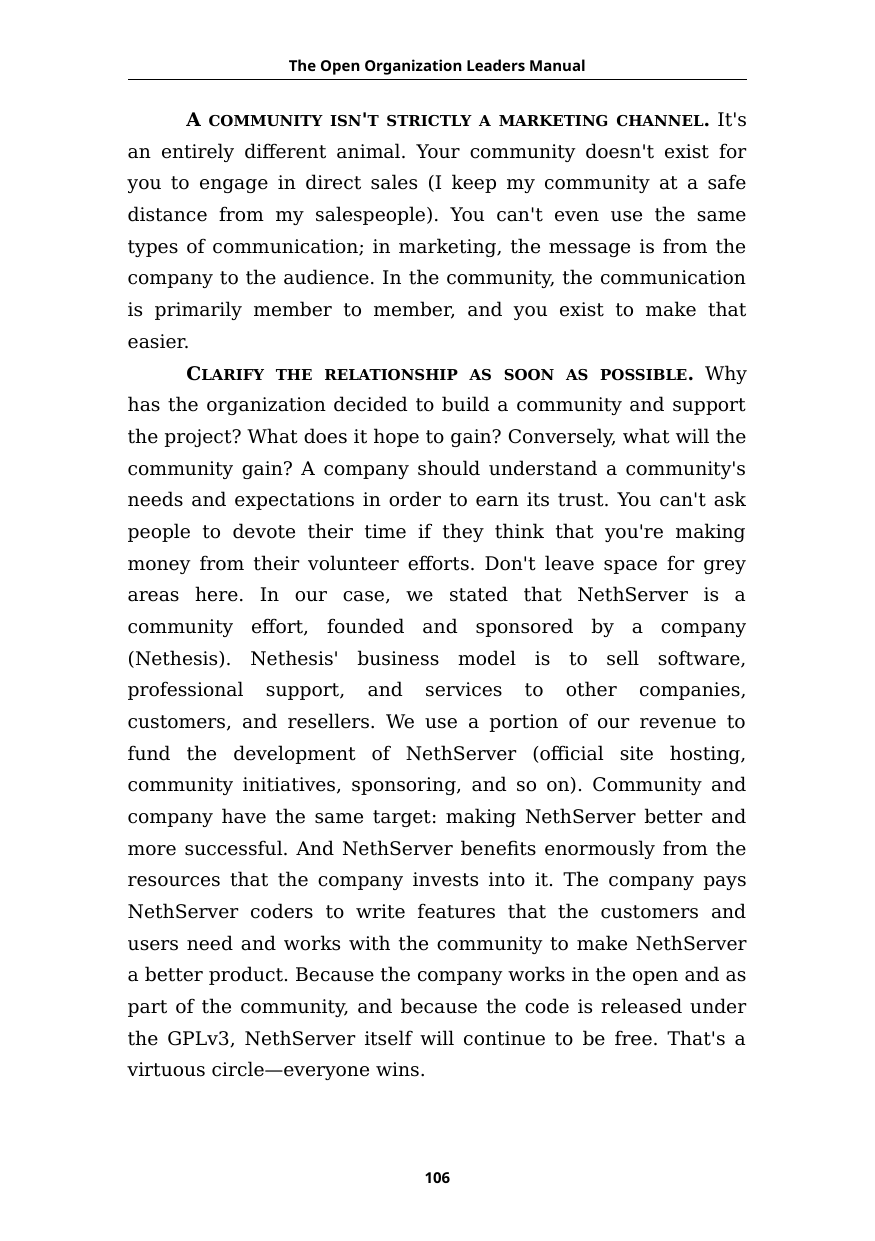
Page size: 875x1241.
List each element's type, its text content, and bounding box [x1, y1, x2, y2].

text A community isn't strictly a marketing channel. It's an entirely different animal. Your community doesn't exist for you to engage in direct sales (I keep my community at a safe distance from my salespeople). You can't even use the same types of communication; in marketing, the message is from the company to the audience. In the community, the communication is primarily member to member, and you exist to make that easier. [127, 109, 747, 352]
text Clarify the relationship as soon as possible. Why has the organization decided to build a community and support the project? What does it hope to gain? Conversely, what will the community gain? A company should understand a community's needs and expectations in order to earn its trust. You can't ask people to devote their time if they think that you're making money from their volunteer efforts. Don't leave space for grey areas here. In our case, we stated that NethServer is a community effort, founded and sponsored by a company (Nethesis). Nethesis' business model is to sell software, professional support, and services to other companies, customers, and resellers. We use a portion of our revenue to fund the development of NethServer (official site hosting, community initiatives, sponsoring, and so on). Community and company have the same target: making NethServer better and more successful. And NethServer benefits enormously from the resources that the company invests into it. The company pays NethServer coders to write features that the customers and users need and works with the community to make NethServer a better product. Because the company works in the open and as part of the community, and because the code is released under the GPLv3, NethServer itself will continue to be free. That's a virtuous circle—everyone wins. [127, 362, 747, 1081]
